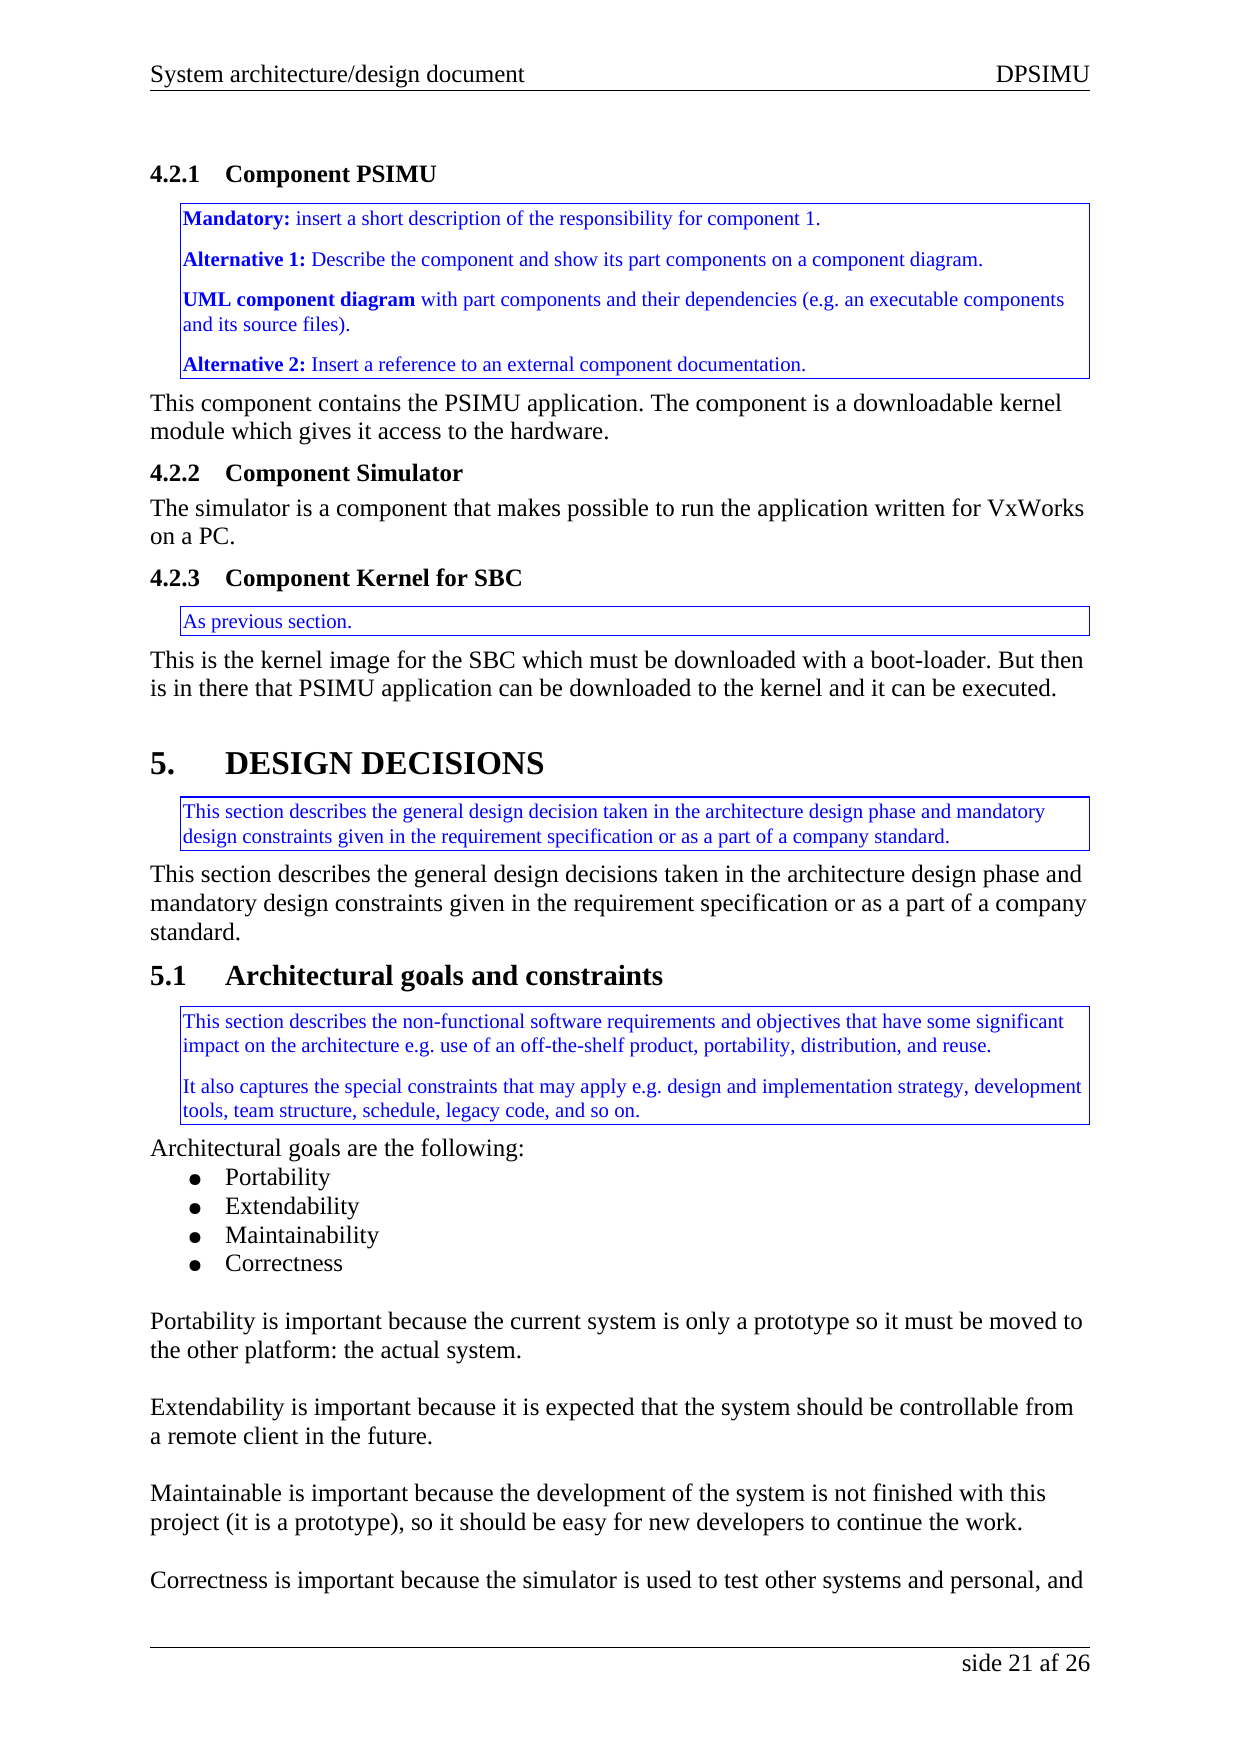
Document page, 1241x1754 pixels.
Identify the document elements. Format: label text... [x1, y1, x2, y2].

text Extendability is important because it is expected that the system should be controllable from a remote client in the future. [150, 1392, 1090, 1450]
text Portability is important because the current system is only a prototype so it must be moved to the other platform: the actual system. [150, 1306, 1090, 1363]
subtitle Component PSIMU [150, 159, 1090, 188]
text This component contains the PSIMU application. The component is a downloadable kernel module which gives it access to the hardware. [150, 388, 1090, 445]
subtitle design decisions [150, 743, 1090, 782]
text As previous section. [181, 607, 1089, 635]
subtitle Architectural goals and constraints [150, 958, 1090, 991]
text This section describes the general design decisions taken in the architecture design phase and mandatory design constraints given in the requirement specification or as a part of a company standard. [150, 859, 1090, 945]
text Correctness is important because the simulator is used to test other systems and personal, and [150, 1565, 1090, 1593]
text Alternative 2: Insert a reference to an external component documentation. [181, 349, 1089, 378]
list Extendability [187, 1191, 1090, 1220]
text This is the kernel image for the SBC which must be downloaded with a boot-loader. But then is in there that PSIMU application can be downloaded to the kernel and it can be executed. [150, 645, 1090, 702]
text Architectural goals are the following: [150, 1133, 1090, 1162]
text Maintainable is important because the development of the system is not finished with this project (it is a prototype), so it should be easy for new developers to continue the work. [150, 1478, 1090, 1536]
text Mandatory: insert a short description of the responsibility for component 1. [181, 204, 1089, 230]
text This section describes the non-functional software requirements and objectives that have some significant impact on the architecture e.g. use of an off-the-shelf product, portability, distribution, and reuse. [181, 1007, 1089, 1057]
list Correctness [187, 1248, 1090, 1277]
list Portability [187, 1162, 1090, 1191]
text Alternative 1: Describe the component and show its part components on a component diagram. [181, 243, 1089, 271]
subtitle Component Simulator [150, 458, 1090, 486]
text It also captures the special constraints that may apply e.g. design and implementation strategy, development tools, team structure, schedule, legacy code, and so on. [181, 1071, 1089, 1124]
subtitle Component Kernel for SBC [150, 563, 1090, 591]
text The simulator is a component that makes possible to run the application written for VxWorks on a PC. [150, 493, 1090, 550]
text UML component diagram with part components and their dependencies (e.g. an executable components and its source files). [181, 284, 1089, 336]
text This section describes the general design decision taken in the architecture design phase and mandatory design constraints given in the requirement specification or as a part of a company standard. [181, 798, 1089, 850]
list Maintainability [187, 1220, 1090, 1248]
